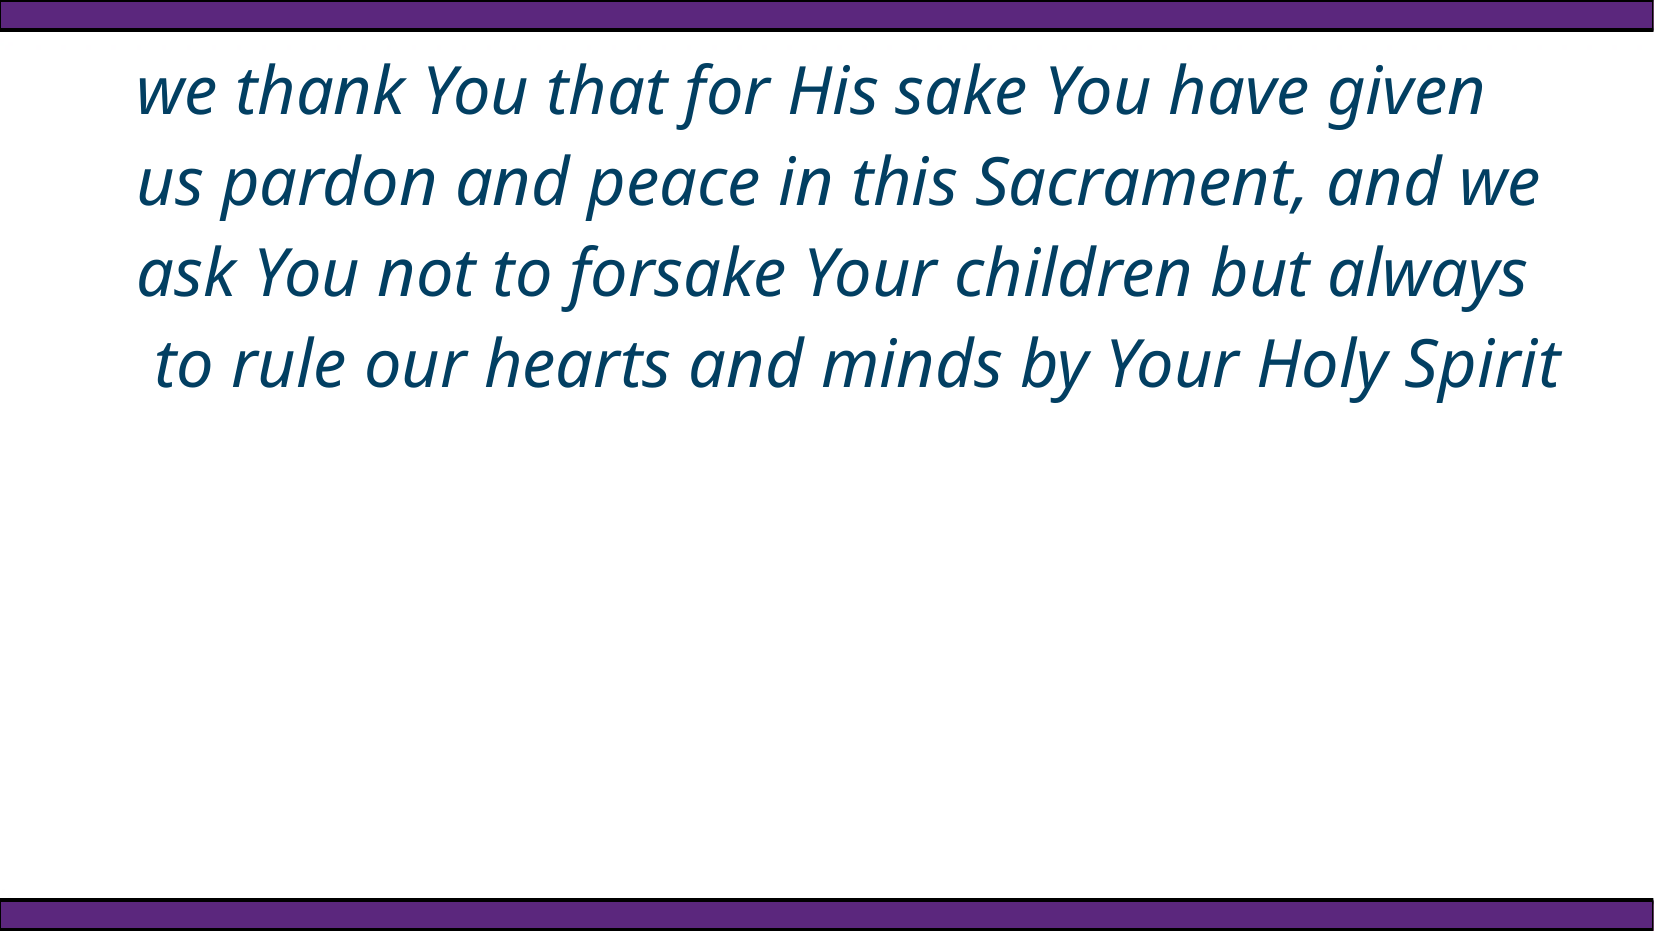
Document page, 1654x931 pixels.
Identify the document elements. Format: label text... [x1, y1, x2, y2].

text_box [0, 0, 1654, 31]
picture [0, 31, 1654, 900]
text_box [0, 900, 1654, 931]
text_box we thank You that for His sake You have given us pardon and peace in this Sacrament, and we ask You not to forsake Your children but always to rule our hearts and minds by Your Holy Spirit [52, 36, 1613, 407]
